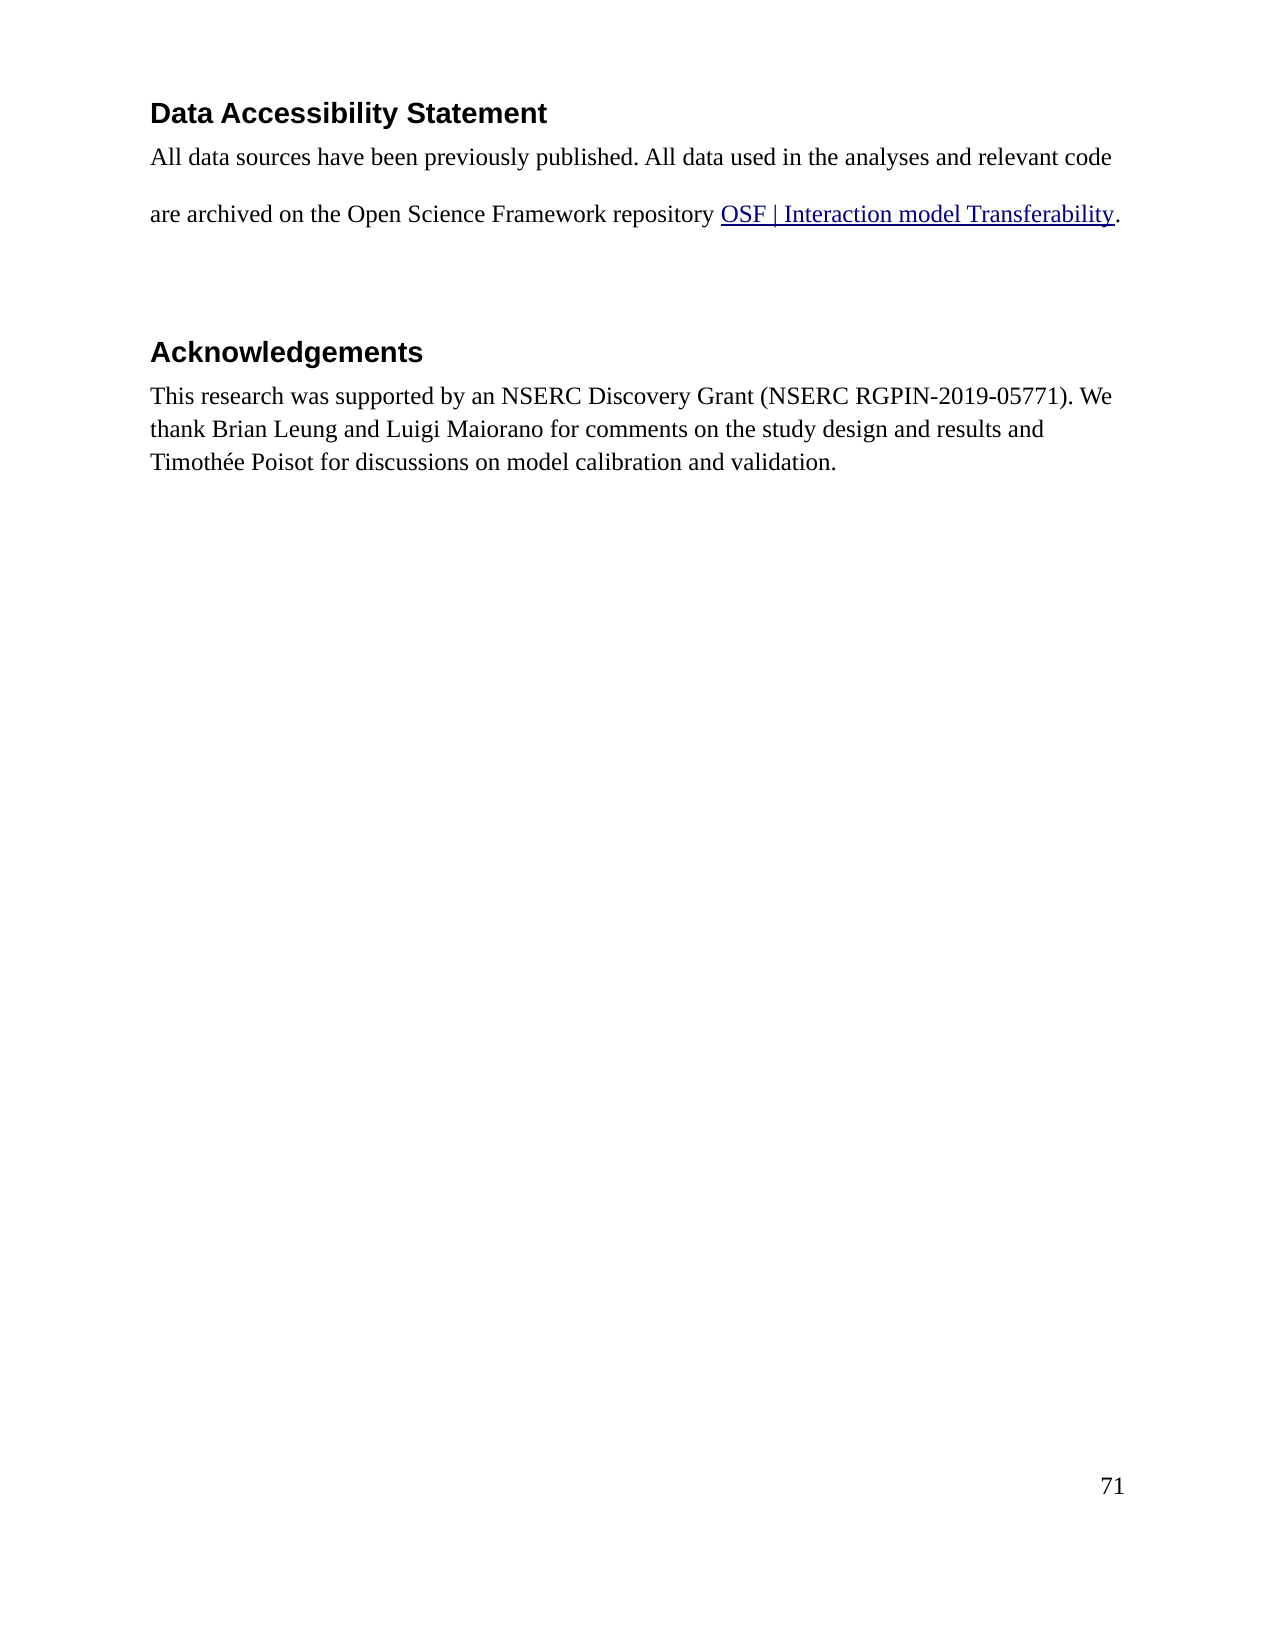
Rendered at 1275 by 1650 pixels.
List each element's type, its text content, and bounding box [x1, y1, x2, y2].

text This research was supported by an NSERC Discovery Grant (NSERC RGPIN-2019-05771). We thank Brian Leung and Luigi Maiorano for comments on the study design and results and Timothée Poisot for discussions on model calibration and validation. [150, 381, 1125, 476]
subtitle Acknowledgements [150, 335, 1125, 369]
text All data sources have been previously published. All data used in the analyses and relevant code are archived on the Open Science Framework repository OSF | Interaction model Transferability. [150, 142, 1125, 228]
subtitle Data Accessibility Statement [150, 96, 1125, 129]
